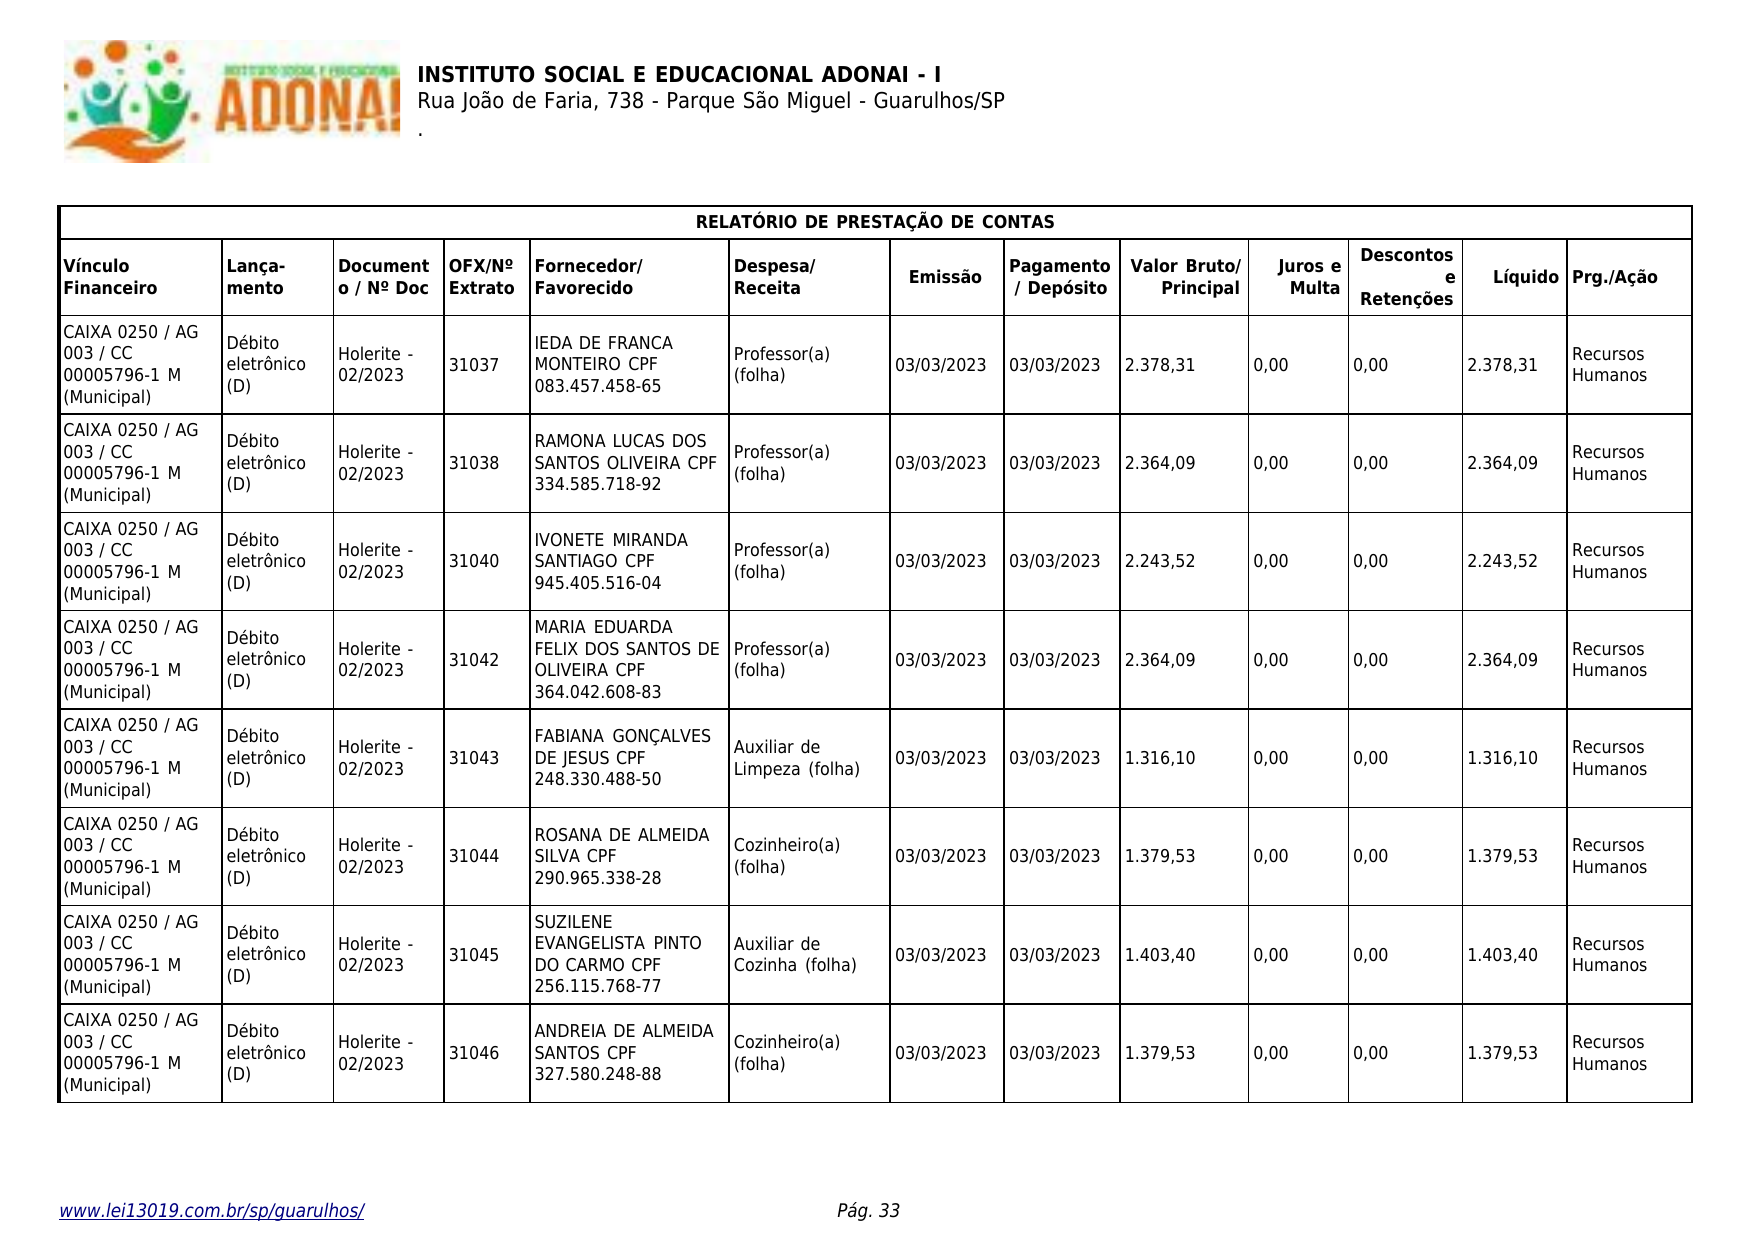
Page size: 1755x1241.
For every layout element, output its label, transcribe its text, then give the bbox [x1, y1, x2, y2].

table_cell 0,00 [1249, 710, 1348, 806]
table_cell Professor(a) (folha) [730, 611, 889, 708]
table_cell Recursos Humanos [1568, 710, 1691, 806]
table_cell Juros e Multa [1249, 240, 1348, 315]
table_cell Holerite - 02/2023 [334, 808, 443, 905]
table_cell 0,00 [1249, 906, 1348, 1003]
table_cell Auxiliar de Limpeza (folha) [730, 710, 889, 806]
table_cell Cozinheiro(a) (folha) [730, 808, 889, 905]
table_cell 2.378,31 [1121, 316, 1248, 413]
table_cell CAIXA 0250 / AG 003 / CC 00005796-1 M (Municipal) [61, 415, 221, 511]
table_cell 0,00 [1249, 316, 1348, 413]
table_cell 03/03/2023 [891, 316, 1003, 413]
table_cell Holerite - 02/2023 [334, 906, 443, 1003]
table_cell Líquido [1463, 240, 1566, 315]
table_cell 31044 [445, 808, 529, 905]
table_cell Fornecedor/ Favorecido [531, 240, 728, 315]
table_cell Professor(a) (folha) [730, 513, 889, 610]
table_cell 03/03/2023 [1005, 1005, 1119, 1101]
table_cell 0,00 [1249, 1005, 1348, 1101]
table_cell Débito eletrônico (D) [223, 808, 333, 905]
table_cell Recursos Humanos [1568, 316, 1691, 413]
table_cell RAMONA LUCAS DOS SANTOS OLIVEIRA CPF 334.585.718-92 [531, 415, 728, 511]
table_cell Débito eletrônico (D) [223, 1005, 333, 1101]
table_cell Holerite - 02/2023 [334, 415, 443, 511]
table_cell CAIXA 0250 / AG 003 / CC 00005796-1 M (Municipal) [61, 611, 221, 708]
table_cell 03/03/2023 [891, 710, 1003, 806]
table_cell Holerite - 02/2023 [334, 316, 443, 413]
table_cell FABIANA GONÇALVES DE JESUS CPF 248.330.488-50 [531, 710, 728, 806]
table_cell CAIXA 0250 / AG 003 / CC 00005796-1 M (Municipal) [61, 513, 221, 610]
table_cell 03/03/2023 [1005, 906, 1119, 1003]
table_cell ANDREIA DE ALMEIDA SANTOS CPF 327.580.248-88 [531, 1005, 728, 1101]
table_cell CAIXA 0250 / AG 003 / CC 00005796-1 M (Municipal) [61, 316, 221, 413]
table_cell 0,00 [1249, 611, 1348, 708]
table_cell 0,00 [1249, 415, 1348, 511]
table_cell CAIXA 0250 / AG 003 / CC 00005796-1 M (Municipal) [61, 906, 221, 1003]
table_cell MARIA EDUARDA FELIX DOS SANTOS DE OLIVEIRA CPF 364.042.608-83 [531, 611, 728, 708]
table_cell 31045 [445, 906, 529, 1003]
table_cell 03/03/2023 [891, 513, 1003, 610]
table_cell Débito eletrônico (D) [223, 611, 333, 708]
table_cell 03/03/2023 [1005, 710, 1119, 806]
table_cell 1.379,53 [1463, 808, 1566, 905]
table_cell 03/03/2023 [1005, 808, 1119, 905]
table_cell 0,00 [1349, 1005, 1462, 1101]
table_cell Holerite - 02/2023 [334, 611, 443, 708]
table_cell 1.379,53 [1463, 1005, 1566, 1101]
table_cell Professor(a) (folha) [730, 316, 889, 413]
table_cell Débito eletrônico (D) [223, 710, 333, 806]
table_cell Recursos Humanos [1568, 906, 1691, 1003]
table_cell 0,00 [1349, 316, 1462, 413]
table_cell IEDA DE FRANCA MONTEIRO CPF 083.457.458-65 [531, 316, 728, 413]
table_cell 0,00 [1249, 808, 1348, 905]
table_cell CAIXA 0250 / AG 003 / CC 00005796-1 M (Municipal) [61, 710, 221, 806]
table_cell Document o / Nº Doc [334, 240, 443, 315]
table_cell Valor Bruto/ Principal [1121, 240, 1248, 315]
table_cell ROSANA DE ALMEIDA SILVA CPF 290.965.338-28 [531, 808, 728, 905]
table_header RELATÓRIO DE PRESTAÇÃO DE CONTAS [61, 207, 1691, 238]
table_cell Débito eletrônico (D) [223, 513, 333, 610]
table_cell Vínculo Financeiro [61, 240, 221, 315]
table_cell 2.243,52 [1121, 513, 1248, 610]
table_cell 0,00 [1349, 415, 1462, 511]
table_cell 31040 [445, 513, 529, 610]
table_cell Recursos Humanos [1568, 611, 1691, 708]
table_cell 03/03/2023 [891, 611, 1003, 708]
table_cell 31038 [445, 415, 529, 511]
table_cell 2.364,09 [1121, 611, 1248, 708]
table_cell 03/03/2023 [1005, 611, 1119, 708]
table_cell 03/03/2023 [891, 808, 1003, 905]
table_cell 0,00 [1349, 611, 1462, 708]
table_cell Holerite - 02/2023 [334, 1005, 443, 1101]
table_cell 2.364,09 [1463, 415, 1566, 511]
table_cell 0,00 [1349, 513, 1462, 610]
table_cell 2.364,09 [1121, 415, 1248, 511]
table_cell Lança- mento [223, 240, 333, 315]
table_cell SUZILENE EVANGELISTA PINTO DO CARMO CPF 256.115.768-77 [531, 906, 728, 1003]
table_cell 03/03/2023 [891, 1005, 1003, 1101]
table_cell 03/03/2023 [891, 906, 1003, 1003]
table_cell Recursos Humanos [1568, 808, 1691, 905]
table_cell 1.316,10 [1121, 710, 1248, 806]
table_cell 31042 [445, 611, 529, 708]
table_cell 1.379,53 [1121, 1005, 1248, 1101]
table_cell 1.403,40 [1121, 906, 1248, 1003]
table_cell 03/03/2023 [1005, 316, 1119, 413]
table_cell 0,00 [1349, 710, 1462, 806]
table_cell Holerite - 02/2023 [334, 710, 443, 806]
table_cell IVONETE MIRANDA SANTIAGO CPF 945.405.516-04 [531, 513, 728, 610]
table_cell 31037 [445, 316, 529, 413]
table_cell Débito eletrônico (D) [223, 906, 333, 1003]
table_cell 0,00 [1349, 906, 1462, 1003]
table_cell CAIXA 0250 / AG 003 / CC 00005796-1 M (Municipal) [61, 1005, 221, 1101]
table_cell Débito eletrônico (D) [223, 316, 333, 413]
table_cell 31046 [445, 1005, 529, 1101]
table_cell 03/03/2023 [891, 415, 1003, 511]
table_cell OFX/Nº Extrato [445, 240, 529, 315]
table_cell Cozinheiro(a) (folha) [730, 1005, 889, 1101]
table_cell Despesa/ Receita [730, 240, 889, 315]
table_cell 1.379,53 [1121, 808, 1248, 905]
table_cell Recursos Humanos [1568, 513, 1691, 610]
table_cell Holerite - 02/2023 [334, 513, 443, 610]
table_cell Recursos Humanos [1568, 415, 1691, 511]
table_cell CAIXA 0250 / AG 003 / CC 00005796-1 M (Municipal) [61, 808, 221, 905]
table_cell Débito eletrônico (D) [223, 415, 333, 511]
table_cell Auxiliar de Cozinha (folha) [730, 906, 889, 1003]
table_cell Pagamento / Depósito [1005, 240, 1119, 315]
table_cell 2.364,09 [1463, 611, 1566, 708]
table_cell 0,00 [1349, 808, 1462, 905]
table_cell Professor(a) (folha) [730, 415, 889, 511]
table_cell Emissão [891, 240, 1003, 315]
table_cell 1.403,40 [1463, 906, 1566, 1003]
table_cell Descontos e Retenções [1349, 240, 1462, 315]
table_cell Prg./Ação [1568, 240, 1691, 315]
table_cell 0,00 [1249, 513, 1348, 610]
table_cell 2.378,31 [1463, 316, 1566, 413]
table_cell 03/03/2023 [1005, 513, 1119, 610]
table_cell 31043 [445, 710, 529, 806]
table_cell Recursos Humanos [1568, 1005, 1691, 1101]
table_cell 03/03/2023 [1005, 415, 1119, 511]
table_cell 2.243,52 [1463, 513, 1566, 610]
table_cell 1.316,10 [1463, 710, 1566, 806]
